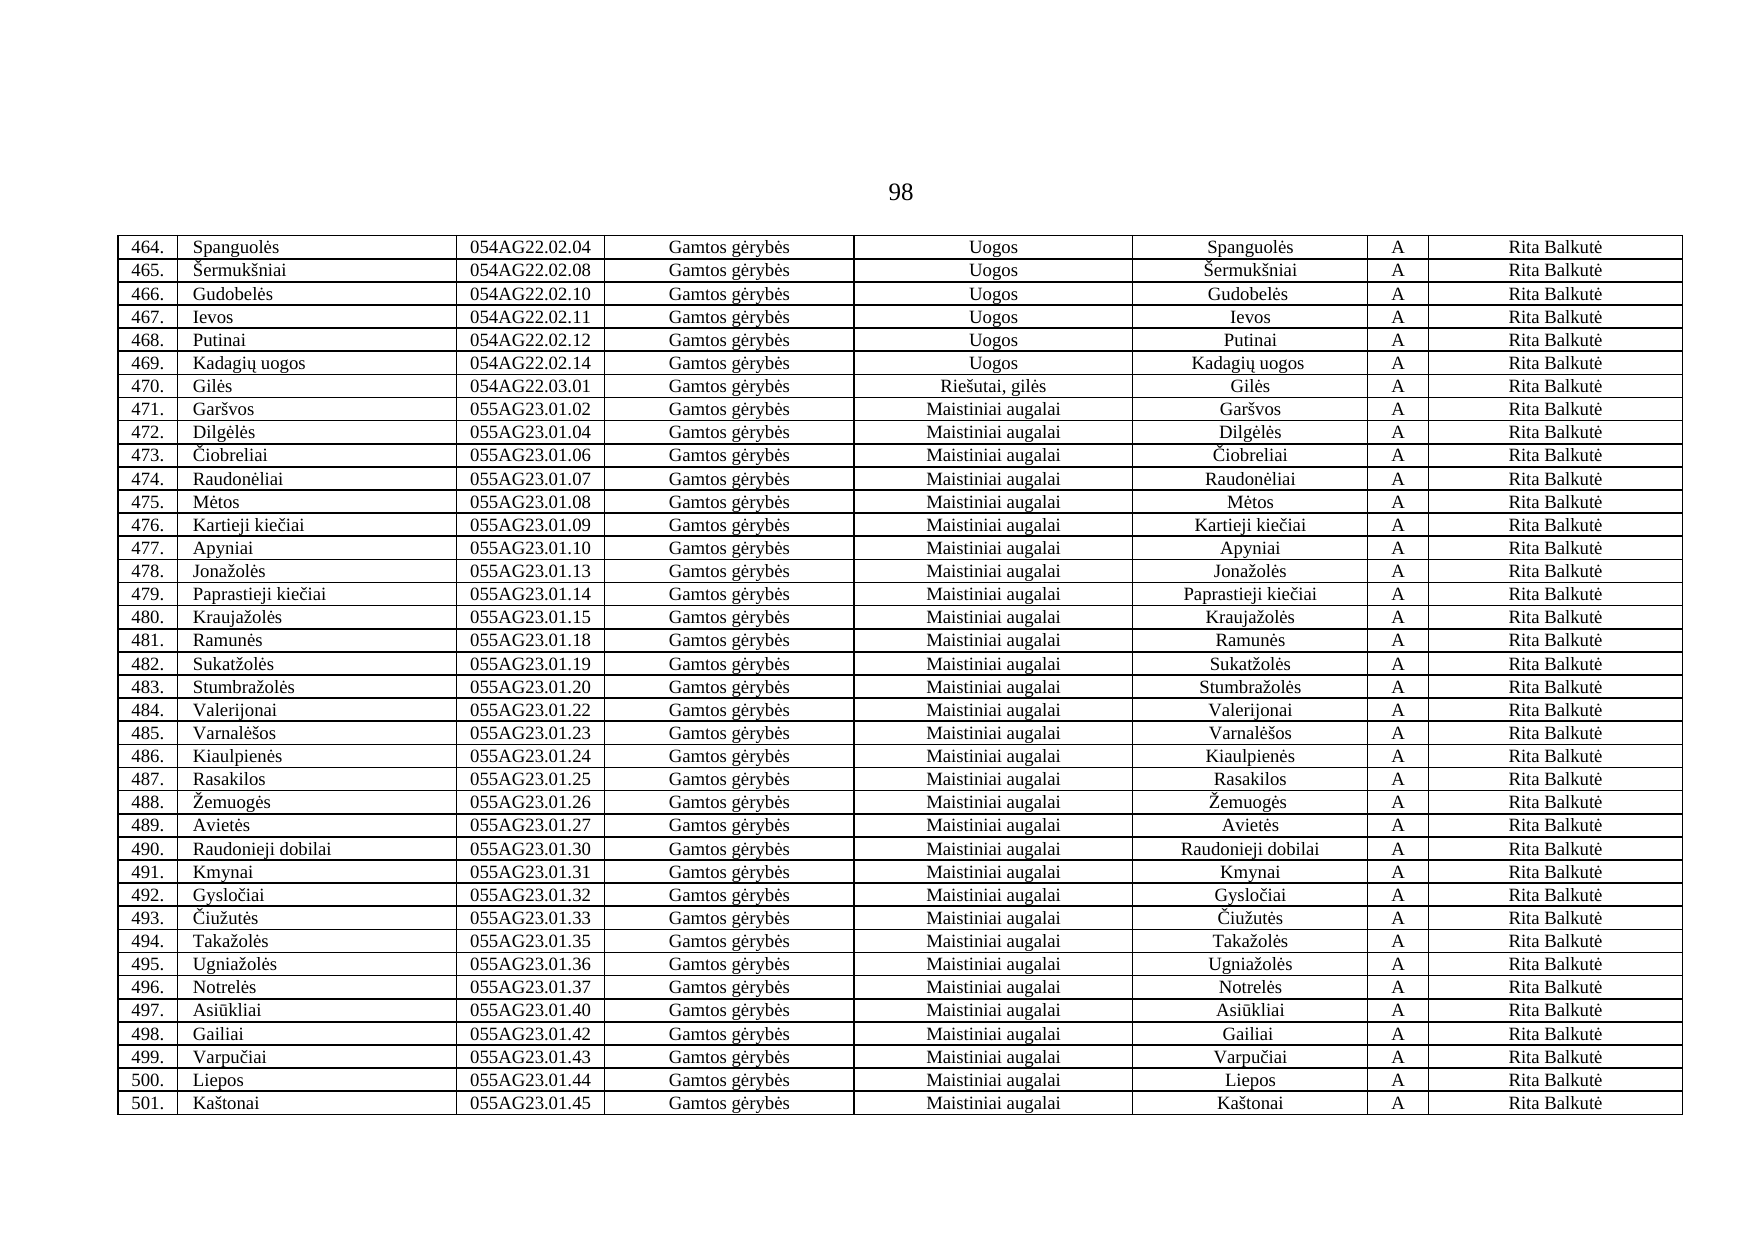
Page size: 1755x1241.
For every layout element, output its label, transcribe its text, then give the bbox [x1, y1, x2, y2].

table_cell Gamtos gėrybės [605, 352, 853, 373]
table_cell Gamtos gėrybės [605, 745, 853, 767]
table_cell 055AG23.01.43 [457, 1046, 604, 1067]
table_cell Rita Balkutė [1429, 537, 1682, 558]
table_cell 054AG22.02.12 [457, 329, 604, 350]
table_cell A [1368, 722, 1428, 743]
table_cell Paprastieji kiečiai [178, 583, 456, 605]
table_cell 476. [119, 514, 177, 535]
table_cell 055AG23.01.33 [457, 907, 604, 928]
table_cell Gamtos gėrybės [605, 1069, 853, 1090]
table_cell 055AG23.01.45 [457, 1092, 604, 1113]
table_cell Liepos [1133, 1069, 1367, 1090]
table_cell Šermukšniai [178, 260, 456, 281]
table_cell Rita Balkutė [1429, 329, 1682, 350]
table_cell Maistiniai augalai [855, 1069, 1132, 1090]
table_cell 465. [119, 260, 177, 281]
table_cell Notrelės [1133, 976, 1367, 998]
table_cell Jonažolės [1133, 560, 1367, 582]
table_cell Maistiniai augalai [855, 1046, 1132, 1067]
table_cell A [1368, 976, 1428, 998]
table_cell Gailiai [1133, 1023, 1367, 1044]
table_cell 055AG23.01.08 [457, 491, 604, 512]
table_cell Kadagių uogos [1133, 352, 1367, 373]
table_cell Rita Balkutė [1429, 352, 1682, 373]
table_cell Maistiniai augalai [855, 514, 1132, 535]
table_cell Maistiniai augalai [855, 907, 1132, 928]
table_cell Takažolės [1133, 930, 1367, 952]
table_cell Gamtos gėrybės [605, 676, 853, 697]
table_cell Dilgėlės [178, 421, 456, 443]
table_cell A [1368, 375, 1428, 397]
table_cell A [1368, 861, 1428, 882]
table_cell A [1368, 838, 1428, 859]
table_cell 491. [119, 861, 177, 882]
table_cell Gudobelės [178, 283, 456, 304]
table_cell Ugniažolės [178, 953, 456, 975]
table_cell 473. [119, 445, 177, 466]
table_cell Gamtos gėrybės [605, 653, 853, 674]
table_cell Raudonieji dobilai [178, 838, 456, 859]
table_cell 467. [119, 306, 177, 327]
table_cell 487. [119, 768, 177, 790]
table_cell Gamtos gėrybės [605, 491, 853, 512]
table_cell A [1368, 514, 1428, 535]
table_cell 055AG23.01.35 [457, 930, 604, 952]
table_cell Maistiniai augalai [855, 676, 1132, 697]
table_cell Ievos [1133, 306, 1367, 327]
table_cell Gamtos gėrybės [605, 421, 853, 443]
table_cell Rita Balkutė [1429, 1023, 1682, 1044]
table_cell Rita Balkutė [1429, 606, 1682, 628]
table_cell Maistiniai augalai [855, 699, 1132, 720]
table_cell Rita Balkutė [1429, 791, 1682, 813]
table_cell A [1368, 676, 1428, 697]
table_cell Stumbražolės [1133, 676, 1367, 697]
table_cell Gamtos gėrybės [605, 768, 853, 790]
table_cell A [1368, 260, 1428, 281]
table_cell Maistiniai augalai [855, 537, 1132, 558]
table_cell Uogos [855, 283, 1132, 304]
table_cell Putinai [1133, 329, 1367, 350]
table_cell Maistiniai augalai [855, 445, 1132, 466]
table_cell Jonažolės [178, 560, 456, 582]
table_cell Žemuogės [1133, 791, 1367, 813]
table_cell Kmynai [178, 861, 456, 882]
table_cell Maistiniai augalai [855, 468, 1132, 489]
table_cell Garšvos [1133, 398, 1367, 420]
table_cell Rita Balkutė [1429, 283, 1682, 304]
table_cell Gamtos gėrybės [605, 236, 853, 258]
table_cell A [1368, 352, 1428, 373]
table_cell Kaštonai [178, 1092, 456, 1113]
table_cell 477. [119, 537, 177, 558]
table_cell A [1368, 884, 1428, 905]
table_cell Maistiniai augalai [855, 606, 1132, 628]
table_cell 055AG23.01.09 [457, 514, 604, 535]
table_cell 055AG23.01.18 [457, 630, 604, 651]
table_cell Gamtos gėrybės [605, 1046, 853, 1067]
table_cell Maistiniai augalai [855, 930, 1132, 952]
table_cell Stumbražolės [178, 676, 456, 697]
table_cell 055AG23.01.10 [457, 537, 604, 558]
table_cell 466. [119, 283, 177, 304]
table_cell A [1368, 791, 1428, 813]
table_cell Gysločiai [178, 884, 456, 905]
table_cell A [1368, 953, 1428, 975]
table_cell Gamtos gėrybės [605, 722, 853, 743]
table_cell Rita Balkutė [1429, 398, 1682, 420]
table_cell Rita Balkutė [1429, 653, 1682, 674]
table_cell 054AG22.03.01 [457, 375, 604, 397]
table_cell 497. [119, 1000, 177, 1021]
table_cell A [1368, 745, 1428, 767]
table_cell 472. [119, 421, 177, 443]
table_cell 055AG23.01.15 [457, 606, 604, 628]
table_cell Gailiai [178, 1023, 456, 1044]
table_cell Asiūkliai [1133, 1000, 1367, 1021]
table_cell A [1368, 283, 1428, 304]
table_cell 490. [119, 838, 177, 859]
table_cell Rita Balkutė [1429, 1069, 1682, 1090]
table_cell Gamtos gėrybės [605, 329, 853, 350]
table_cell Spanguolės [1133, 236, 1367, 258]
table_cell 055AG23.01.04 [457, 421, 604, 443]
table_cell Rita Balkutė [1429, 838, 1682, 859]
table_cell Gamtos gėrybės [605, 630, 853, 651]
table_cell Rita Balkutė [1429, 953, 1682, 975]
table_cell Rita Balkutė [1429, 560, 1682, 582]
table_cell Rasakilos [1133, 768, 1367, 790]
table_cell Maistiniai augalai [855, 583, 1132, 605]
table_cell Uogos [855, 329, 1132, 350]
table_cell Gamtos gėrybės [605, 445, 853, 466]
table_cell Gamtos gėrybės [605, 514, 853, 535]
table_cell 498. [119, 1023, 177, 1044]
table_cell Varnalėšos [178, 722, 456, 743]
table_cell Kartieji kiečiai [178, 514, 456, 535]
table_cell Gamtos gėrybės [605, 815, 853, 836]
table_cell 055AG23.01.42 [457, 1023, 604, 1044]
table_cell 055AG23.01.25 [457, 768, 604, 790]
table_cell 494. [119, 930, 177, 952]
table_cell Šermukšniai [1133, 260, 1367, 281]
table_cell Gamtos gėrybės [605, 976, 853, 998]
table_cell Raudonėliai [1133, 468, 1367, 489]
table_cell Gilės [1133, 375, 1367, 397]
table_cell 492. [119, 884, 177, 905]
table_cell Valerijonai [1133, 699, 1367, 720]
table_cell Liepos [178, 1069, 456, 1090]
table_cell 483. [119, 676, 177, 697]
table_cell 475. [119, 491, 177, 512]
table_cell A [1368, 421, 1428, 443]
table_cell Gamtos gėrybės [605, 699, 853, 720]
table_cell 486. [119, 745, 177, 767]
table_cell 479. [119, 583, 177, 605]
table_cell Kraujažolės [178, 606, 456, 628]
table_cell 054AG22.02.11 [457, 306, 604, 327]
table_cell Gamtos gėrybės [605, 375, 853, 397]
table_cell Rita Balkutė [1429, 1092, 1682, 1113]
table_cell Apyniai [178, 537, 456, 558]
table_cell A [1368, 768, 1428, 790]
table_cell 055AG23.01.37 [457, 976, 604, 998]
table_cell Rita Balkutė [1429, 1046, 1682, 1067]
table_cell Maistiniai augalai [855, 560, 1132, 582]
table_cell Valerijonai [178, 699, 456, 720]
table_cell Maistiniai augalai [855, 1023, 1132, 1044]
table_cell 055AG23.01.36 [457, 953, 604, 975]
table_cell Maistiniai augalai [855, 953, 1132, 975]
table_cell Raudonėliai [178, 468, 456, 489]
table_cell Putinai [178, 329, 456, 350]
table_cell 474. [119, 468, 177, 489]
table_cell A [1368, 606, 1428, 628]
table_cell 054AG22.02.04 [457, 236, 604, 258]
table_cell Maistiniai augalai [855, 768, 1132, 790]
table_cell 055AG23.01.22 [457, 699, 604, 720]
table_cell Takažolės [178, 930, 456, 952]
table_cell Varnalėšos [1133, 722, 1367, 743]
table_cell Žemuogės [178, 791, 456, 813]
table_cell 500. [119, 1069, 177, 1090]
table_cell 471. [119, 398, 177, 420]
table_cell 054AG22.02.08 [457, 260, 604, 281]
table_cell Varpučiai [1133, 1046, 1367, 1067]
table_cell Gudobelės [1133, 283, 1367, 304]
table_cell Rita Balkutė [1429, 815, 1682, 836]
table_cell Riešutai, gilės [855, 375, 1132, 397]
table_cell 480. [119, 606, 177, 628]
table_cell Rita Balkutė [1429, 1000, 1682, 1021]
table_cell 470. [119, 375, 177, 397]
table_cell Maistiniai augalai [855, 791, 1132, 813]
table_cell Gamtos gėrybės [605, 930, 853, 952]
table_cell A [1368, 583, 1428, 605]
table_cell Rita Balkutė [1429, 306, 1682, 327]
table_cell Kaštonai [1133, 1092, 1367, 1113]
table_cell Gilės [178, 375, 456, 397]
table_cell A [1368, 1000, 1428, 1021]
table_cell Maistiniai augalai [855, 884, 1132, 905]
table_cell 055AG23.01.19 [457, 653, 604, 674]
table_cell A [1368, 468, 1428, 489]
table_cell A [1368, 560, 1428, 582]
table_cell Rita Balkutė [1429, 491, 1682, 512]
table_cell Notrelės [178, 976, 456, 998]
table_cell 055AG23.01.24 [457, 745, 604, 767]
table_cell Rita Balkutė [1429, 861, 1682, 882]
table_cell Maistiniai augalai [855, 421, 1132, 443]
table_cell Uogos [855, 352, 1132, 373]
table_cell 055AG23.01.30 [457, 838, 604, 859]
table_cell Gamtos gėrybės [605, 606, 853, 628]
table_cell Avietės [1133, 815, 1367, 836]
table_cell Gamtos gėrybės [605, 283, 853, 304]
table_cell 055AG23.01.23 [457, 722, 604, 743]
table_cell Čiužutės [1133, 907, 1367, 928]
table_cell Maistiniai augalai [855, 722, 1132, 743]
table_cell Ramunės [178, 630, 456, 651]
table_cell Gamtos gėrybės [605, 791, 853, 813]
table_cell Rita Balkutė [1429, 630, 1682, 651]
table_cell 468. [119, 329, 177, 350]
table_cell 489. [119, 815, 177, 836]
table_cell Gamtos gėrybės [605, 583, 853, 605]
table_cell Maistiniai augalai [855, 861, 1132, 882]
table_cell 499. [119, 1046, 177, 1067]
table_cell Rita Balkutė [1429, 676, 1682, 697]
table_cell A [1368, 1092, 1428, 1113]
table_cell Uogos [855, 306, 1132, 327]
table_cell Rita Balkutė [1429, 745, 1682, 767]
table_cell A [1368, 306, 1428, 327]
table_cell Mėtos [1133, 491, 1367, 512]
table_cell Spanguolės [178, 236, 456, 258]
table_cell A [1368, 445, 1428, 466]
table_cell Avietės [178, 815, 456, 836]
table_cell Varpučiai [178, 1046, 456, 1067]
table_cell 488. [119, 791, 177, 813]
table_cell Garšvos [178, 398, 456, 420]
table_cell Kiaulpienės [1133, 745, 1367, 767]
table_cell A [1368, 398, 1428, 420]
table_cell 055AG23.01.13 [457, 560, 604, 582]
table_cell 055AG23.01.20 [457, 676, 604, 697]
table_cell Maistiniai augalai [855, 838, 1132, 859]
table_cell Dilgėlės [1133, 421, 1367, 443]
table_cell Kadagių uogos [178, 352, 456, 373]
table_cell A [1368, 630, 1428, 651]
table_cell A [1368, 491, 1428, 512]
table_cell 055AG23.01.26 [457, 791, 604, 813]
table_cell Sukatžolės [1133, 653, 1367, 674]
table_cell Rita Balkutė [1429, 699, 1682, 720]
table_cell Rita Balkutė [1429, 583, 1682, 605]
table_cell Kraujažolės [1133, 606, 1367, 628]
table_cell 469. [119, 352, 177, 373]
table_cell Maistiniai augalai [855, 398, 1132, 420]
table_cell 482. [119, 653, 177, 674]
table_cell 485. [119, 722, 177, 743]
table_cell 055AG23.01.44 [457, 1069, 604, 1090]
table_cell 481. [119, 630, 177, 651]
table_cell A [1368, 699, 1428, 720]
table_cell Uogos [855, 260, 1132, 281]
table_cell Ramunės [1133, 630, 1367, 651]
table_cell Maistiniai augalai [855, 491, 1132, 512]
table_cell 464. [119, 236, 177, 258]
table_cell Apyniai [1133, 537, 1367, 558]
table_cell 055AG23.01.32 [457, 884, 604, 905]
table_cell A [1368, 907, 1428, 928]
table_cell Asiūkliai [178, 1000, 456, 1021]
table_cell Gamtos gėrybės [605, 884, 853, 905]
table_cell Rita Balkutė [1429, 930, 1682, 952]
table_cell A [1368, 1023, 1428, 1044]
table_cell Gamtos gėrybės [605, 907, 853, 928]
table_cell Uogos [855, 236, 1132, 258]
table_cell Gamtos gėrybės [605, 1000, 853, 1021]
table_cell Gamtos gėrybės [605, 260, 853, 281]
table_cell 054AG22.02.10 [457, 283, 604, 304]
table_cell 055AG23.01.02 [457, 398, 604, 420]
table_cell Gamtos gėrybės [605, 468, 853, 489]
table_cell Gamtos gėrybės [605, 398, 853, 420]
table_cell 055AG23.01.07 [457, 468, 604, 489]
table_cell A [1368, 1069, 1428, 1090]
table_cell 493. [119, 907, 177, 928]
table_cell 055AG23.01.27 [457, 815, 604, 836]
table_cell Gamtos gėrybės [605, 560, 853, 582]
table_cell 478. [119, 560, 177, 582]
table_cell A [1368, 1046, 1428, 1067]
table_cell Rita Balkutė [1429, 907, 1682, 928]
table_cell Ievos [178, 306, 456, 327]
table_cell Paprastieji kiečiai [1133, 583, 1367, 605]
table_cell Rita Balkutė [1429, 445, 1682, 466]
table_cell A [1368, 930, 1428, 952]
table_cell Rita Balkutė [1429, 236, 1682, 258]
table_cell Sukatžolės [178, 653, 456, 674]
table_cell Čiobreliai [1133, 445, 1367, 466]
table_cell Maistiniai augalai [855, 653, 1132, 674]
table_cell 055AG23.01.31 [457, 861, 604, 882]
table_cell 055AG23.01.40 [457, 1000, 604, 1021]
table_cell Maistiniai augalai [855, 1000, 1132, 1021]
table_cell 501. [119, 1092, 177, 1113]
table_cell Rita Balkutė [1429, 421, 1682, 443]
table_cell Raudonieji dobilai [1133, 838, 1367, 859]
table_cell Ugniažolės [1133, 953, 1367, 975]
table_cell Rita Balkutė [1429, 976, 1682, 998]
table_cell Gamtos gėrybės [605, 1023, 853, 1044]
table_cell Kiaulpienės [178, 745, 456, 767]
table_cell 055AG23.01.14 [457, 583, 604, 605]
table_cell A [1368, 815, 1428, 836]
table_cell Maistiniai augalai [855, 1092, 1132, 1113]
table_cell Gamtos gėrybės [605, 537, 853, 558]
table_cell Gamtos gėrybės [605, 861, 853, 882]
table_cell A [1368, 653, 1428, 674]
table_cell Mėtos [178, 491, 456, 512]
table_cell 055AG23.01.06 [457, 445, 604, 466]
table_cell Gamtos gėrybės [605, 838, 853, 859]
table_cell Rita Balkutė [1429, 468, 1682, 489]
table_cell 054AG22.02.14 [457, 352, 604, 373]
table_cell Rita Balkutė [1429, 884, 1682, 905]
table_cell Rita Balkutė [1429, 375, 1682, 397]
table_cell Gamtos gėrybės [605, 1092, 853, 1113]
table_cell Rita Balkutė [1429, 260, 1682, 281]
table_cell Čiobreliai [178, 445, 456, 466]
table_cell Rasakilos [178, 768, 456, 790]
table_cell Rita Balkutė [1429, 514, 1682, 535]
table_cell Gamtos gėrybės [605, 953, 853, 975]
table_cell 495. [119, 953, 177, 975]
table_cell A [1368, 236, 1428, 258]
table_cell Gamtos gėrybės [605, 306, 853, 327]
table_cell Rita Balkutė [1429, 722, 1682, 743]
table_cell Čiužutės [178, 907, 456, 928]
table_cell 484. [119, 699, 177, 720]
table_cell A [1368, 329, 1428, 350]
table_cell 496. [119, 976, 177, 998]
table_cell Kmynai [1133, 861, 1367, 882]
table_cell Maistiniai augalai [855, 815, 1132, 836]
table_cell Maistiniai augalai [855, 976, 1132, 998]
table_cell A [1368, 537, 1428, 558]
table_cell Maistiniai augalai [855, 630, 1132, 651]
table_cell Kartieji kiečiai [1133, 514, 1367, 535]
table_cell Rita Balkutė [1429, 768, 1682, 790]
table_cell Maistiniai augalai [855, 745, 1132, 767]
table_cell Gysločiai [1133, 884, 1367, 905]
